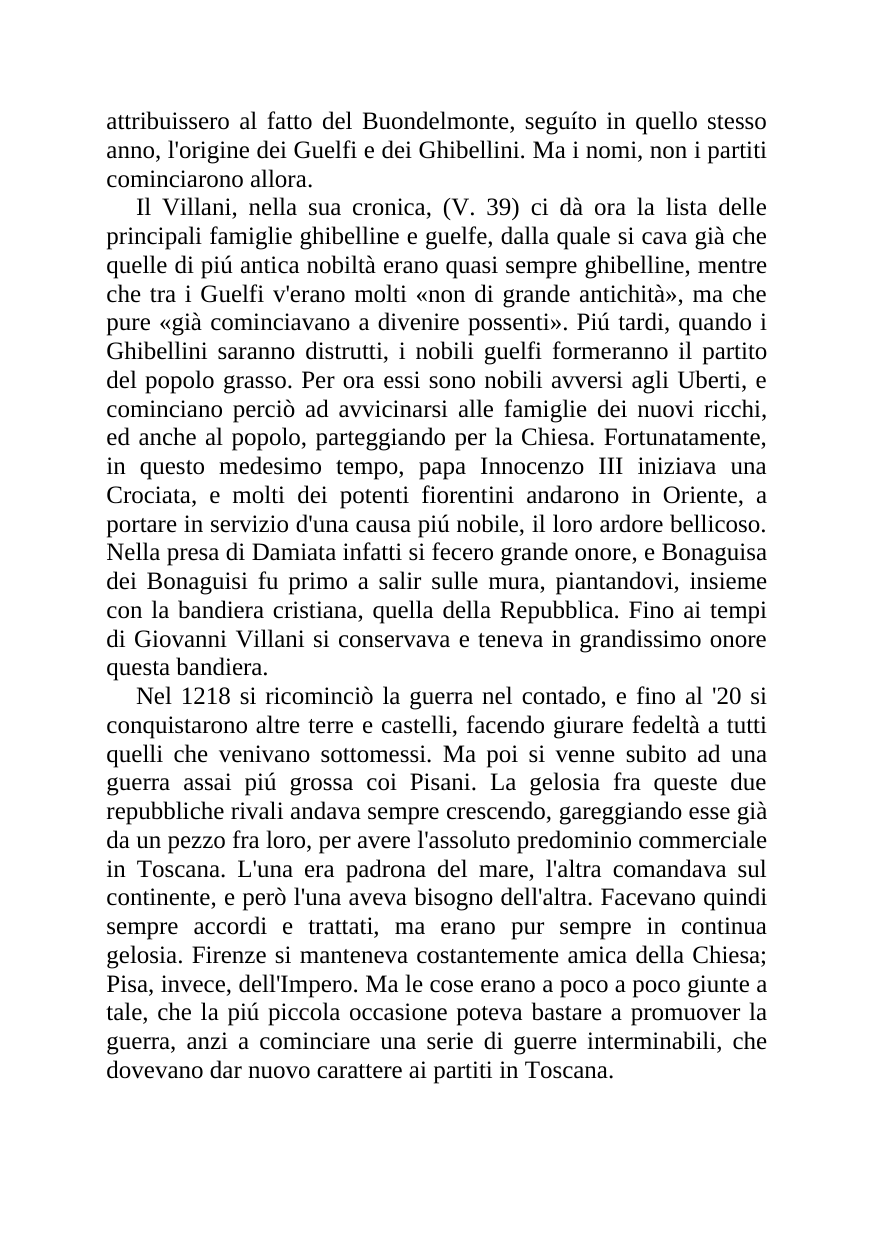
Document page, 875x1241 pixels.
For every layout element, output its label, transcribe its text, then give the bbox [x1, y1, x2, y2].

text Nel 1218 si ricominciò la guerra nel contado, e fino al '20 si conquistarono altre terre e castelli, facendo giurare fedeltà a tutti quelli che venivano sottomessi. Ma poi si venne subito ad una guerra assai piú grossa coi Pisani. La gelosia fra queste due repubbliche rivali andava sempre crescendo, gareggiando esse già da un pezzo fra loro, per avere l'assoluto predominio commerciale in Toscana. L'una era padrona del mare, l'altra comandava sul continente, e però l'una aveva bisogno dell'altra. Facevano quindi sempre accordi e trattati, ma erano pur sempre in continua gelosia. Firenze si manteneva costantemente amica della Chiesa; Pisa, invece, dell'Impero. Ma le cose erano a poco a poco giunte a tale, che la piú piccola occasione poteva bastare a promuover la guerra, anzi a cominciare una serie di guerre interminabili, che dovevano dar nuovo carattere ai partiti in Toscana. [106, 681, 768, 1084]
text attribuissero al fatto del Buondelmonte, seguíto in quello stesso anno, l'origine dei Guelfi e dei Ghibellini. Ma i nomi, non i partiti cominciarono allora. [106, 106, 768, 192]
text Il Villani, nella sua cronica, (V. 39) ci dà ora la lista delle principali famiglie ghibelline e guelfe, dalla quale si cava già che quelle di piú antica nobiltà erano quasi sempre ghibelline, mentre che tra i Guelfi v'erano molti «non di grande antichità», ma che pure «già cominciavano a divenire possenti». Piú tardi, quando i Ghibellini saranno distrutti, i nobili guelfi formeranno il partito del popolo grasso. Per ora essi sono nobili avversi agli Uberti, e cominciano perciò ad avvicinarsi alle famiglie dei nuovi ricchi, ed anche al popolo, parteggiando per la Chiesa. Fortunatamente, in questo medesimo tempo, papa Innocenzo III iniziava una Crociata, e molti dei potenti fiorentini andarono in Oriente, a portare in servizio d'una causa piú nobile, il loro ardore bellicoso. Nella presa di Damiata infatti si fecero grande onore, e Bonaguisa dei Bonaguisi fu primo a salir sulle mura, piantandovi, insieme con la bandiera cristiana, quella della Repubblica. Fino ai tempi di Giovanni Villani si conservava e teneva in grandissimo onore questa bandiera. [106, 192, 768, 681]
